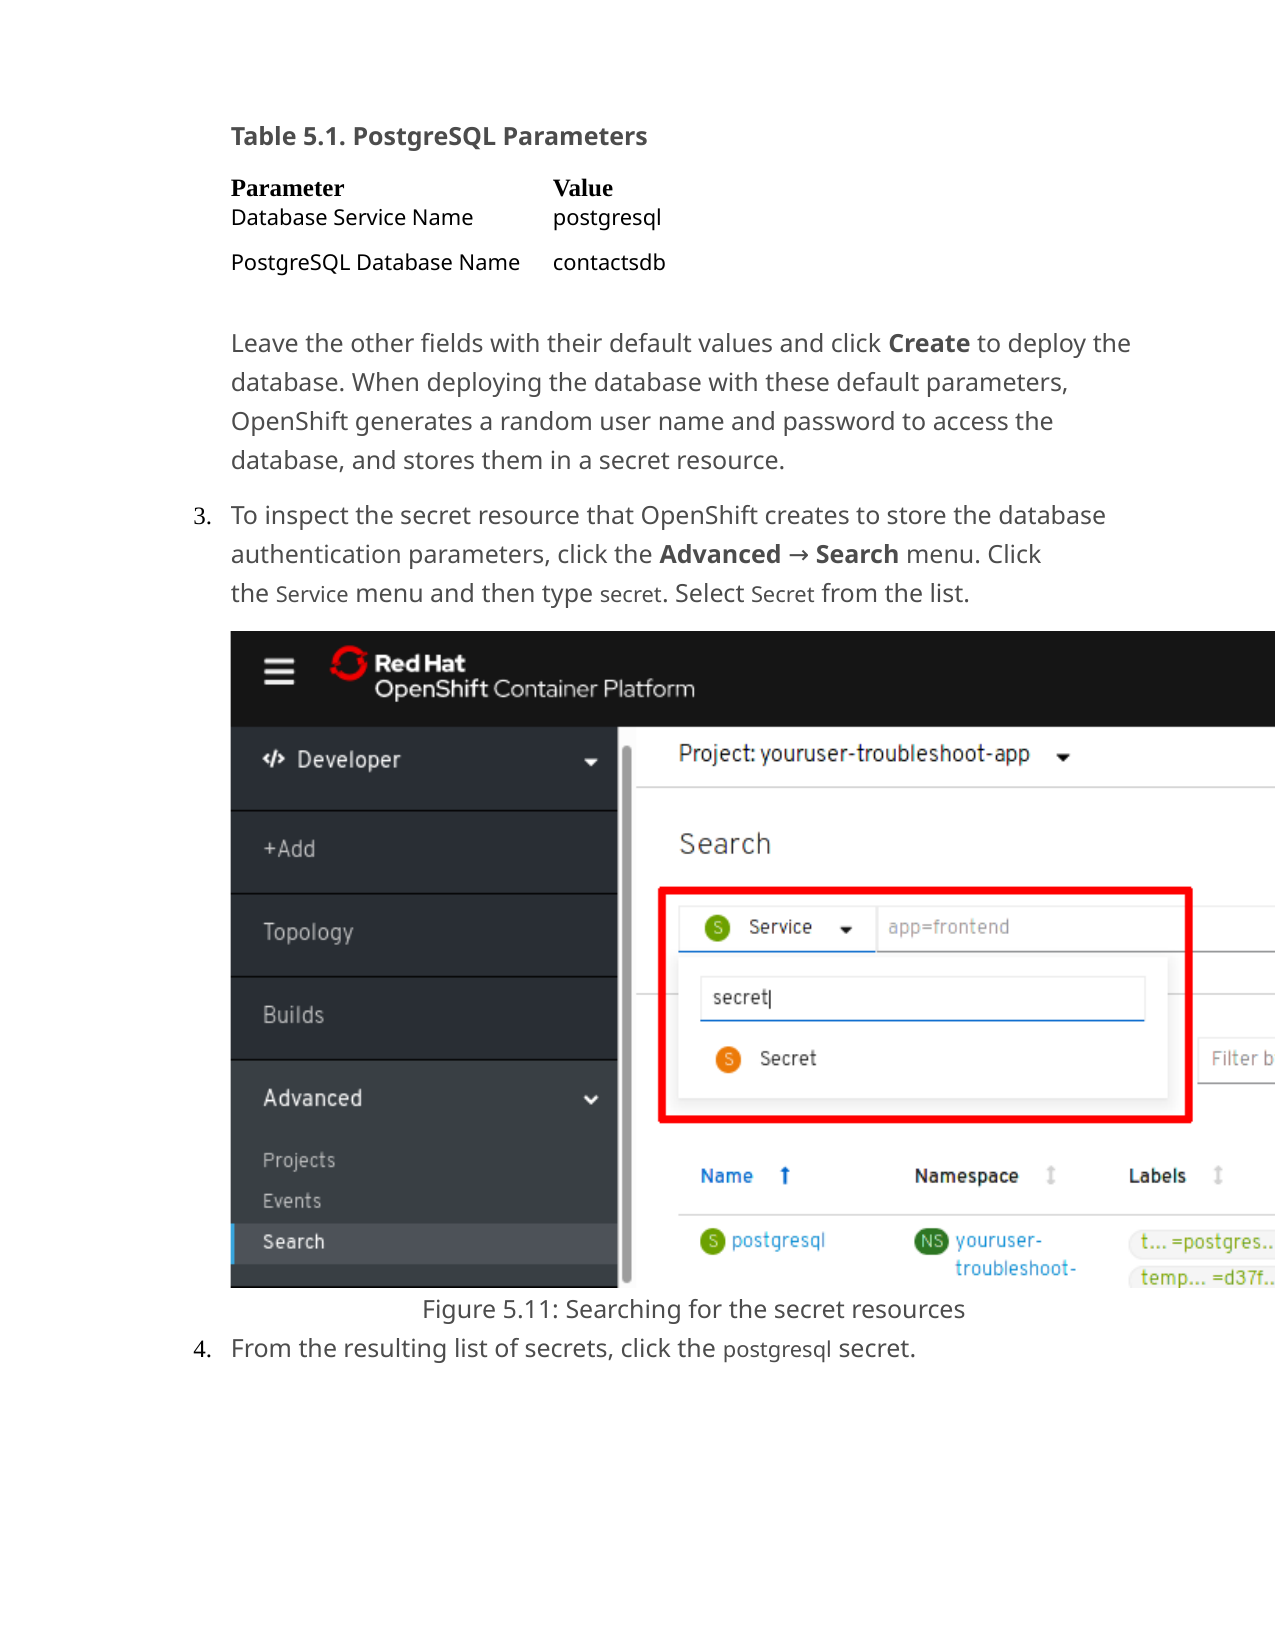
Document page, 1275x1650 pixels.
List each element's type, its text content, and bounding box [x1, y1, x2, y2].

table_cell contactsdb [553, 247, 690, 292]
table_cell Database Service Name [231, 202, 553, 247]
list Figure 5.11: Searching for the secret resources [193, 1291, 1157, 1326]
table_cell postgresql [553, 202, 690, 247]
list Leave the other fields with their default values and click Create to deploy the database. When deploying the database with these default parameters, OpenShift generates a random user name and password to access the database, and stores them in a secret resource. [193, 326, 1157, 477]
list To inspect the secret resource that OpenShift creates to store the database authentication parameters, click the Advanced → Search menu. Click the Service menu and then type secret. Select Secret from the list. [193, 498, 1157, 610]
table_header Value [553, 173, 690, 202]
table_header Parameter [231, 173, 553, 202]
list Table 5.1. PostgreSQL Parameters [193, 118, 1157, 152]
table_cell PostgreSQL Database Name [231, 247, 553, 292]
list From the resulting list of secrets, click the postgresql secret. [193, 1331, 1157, 1365]
